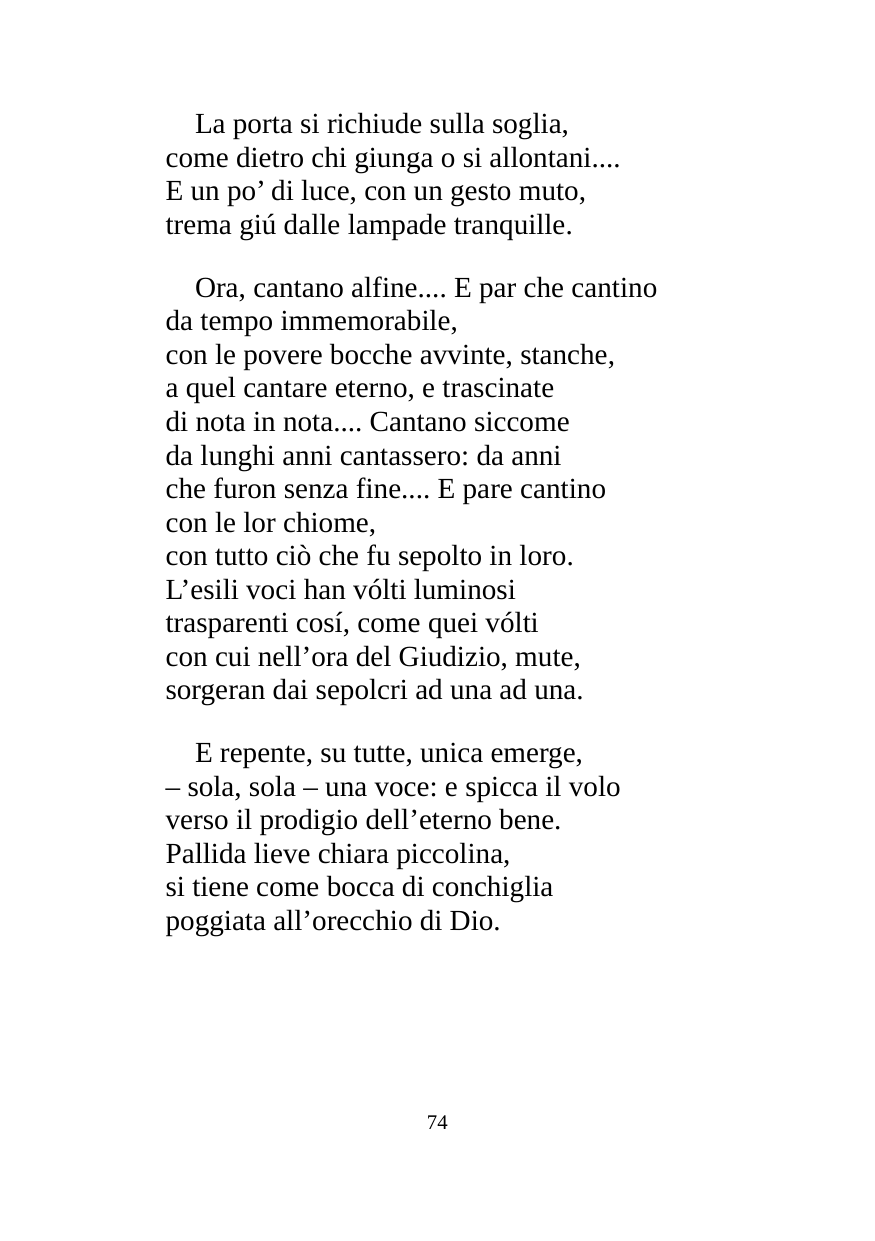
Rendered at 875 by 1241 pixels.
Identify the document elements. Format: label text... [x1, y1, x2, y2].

text Ora, cantano alfine.... E par che cantino da tempo immemorabile, con le povere bocche avvinte, stanche, a quel cantare eterno, e trascinate di nota in nota.... Cantano siccome da lunghi anni cantassero: da anni che furon senza fine.... E pare cantino con le lor chiome, con tutto ciò che fu sepolto in loro. L’esili voci han vólti luminosi trasparenti cosí, come quei vólti con cui nell’ora del Giudizio, mute, sorgeran dai sepolcri ad una ad una. [165, 270, 768, 706]
text E repente, su tutte, unica emerge, – sola, sola – una voce: e spicca il volo verso il prodigio dell’eterno bene. Pallida lieve chiara piccolina, si tiene come bocca di conchiglia poggiata all’orecchio di Dio. [165, 735, 768, 937]
text La porta si richiude sulla soglia, come dietro chi giunga o si allontani.... E un po’ di luce, con un gesto muto, trema giú dalle lampade tranquille. [165, 106, 768, 240]
